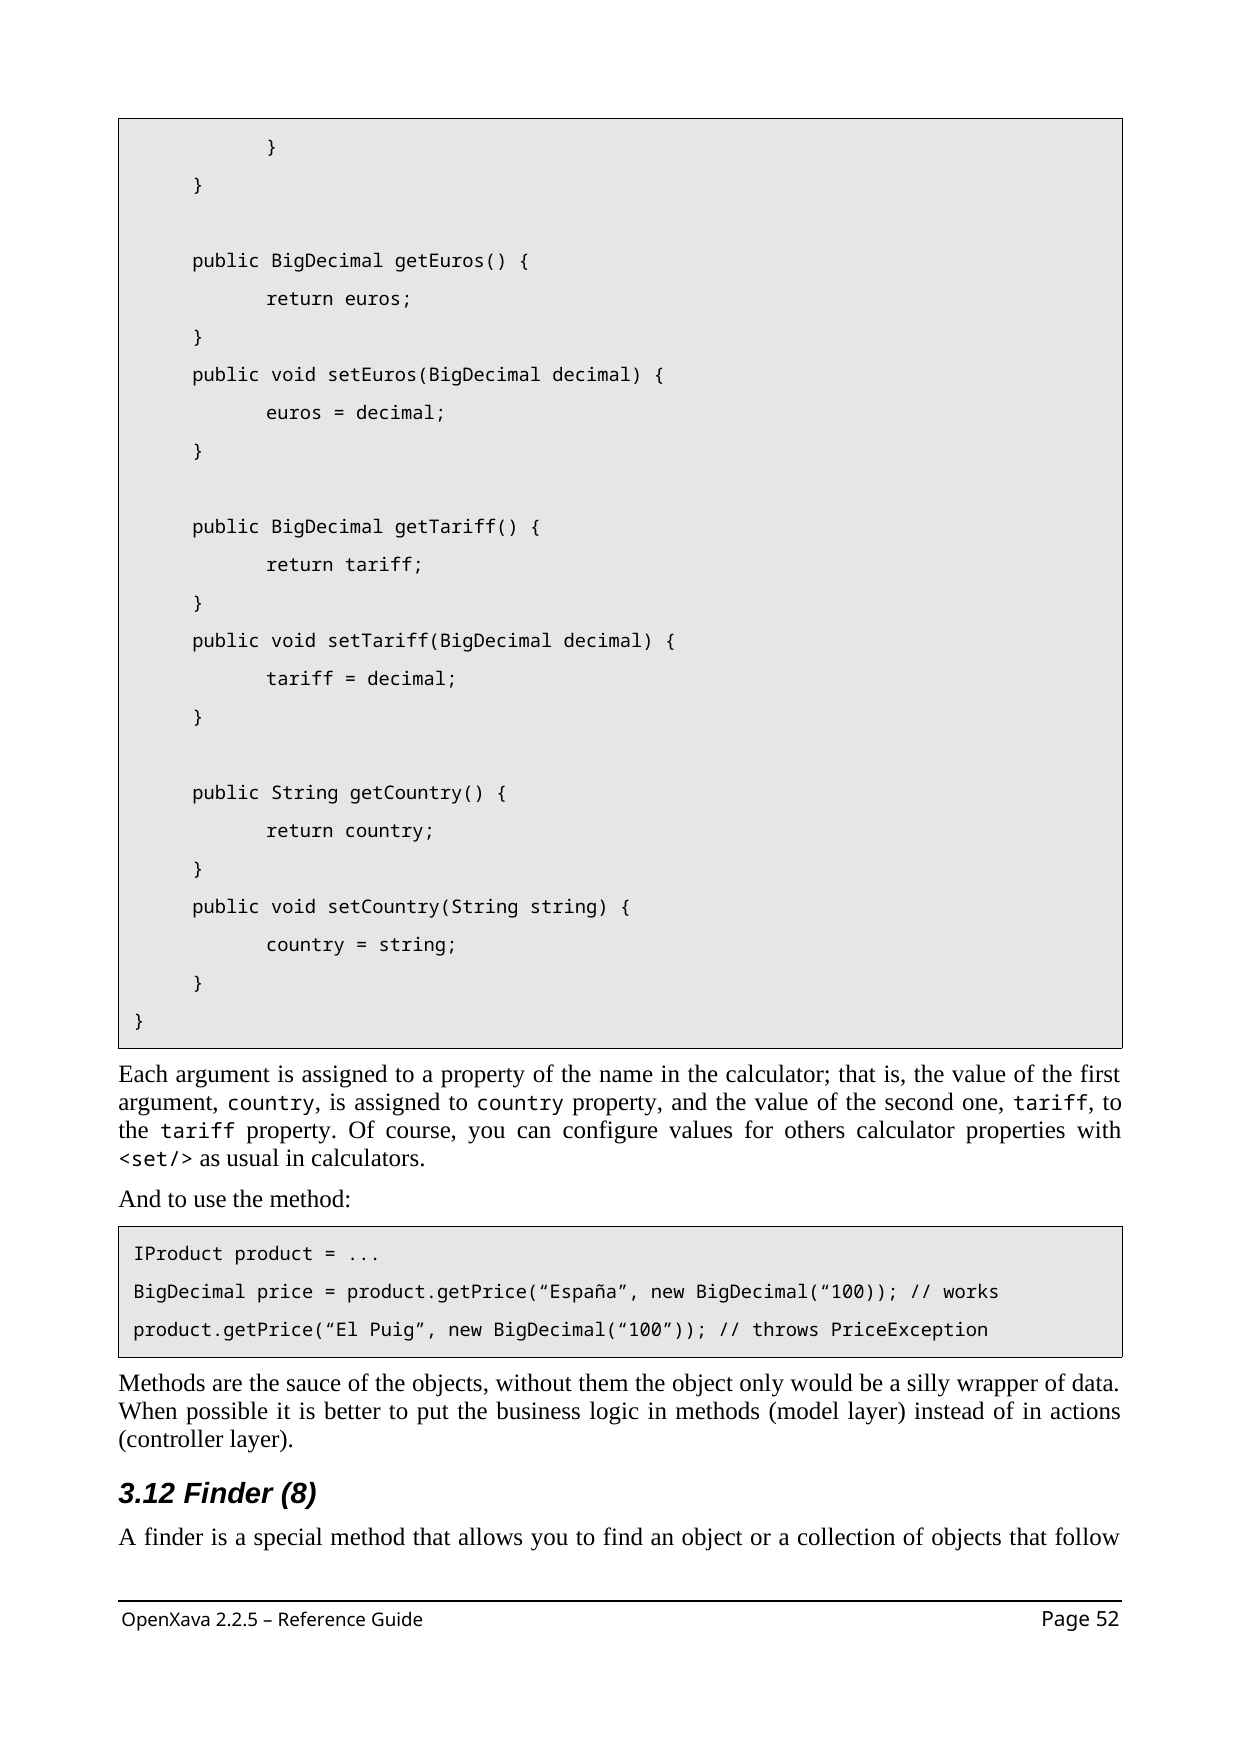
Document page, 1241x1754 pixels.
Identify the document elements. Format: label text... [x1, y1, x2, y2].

text } [119, 119, 1122, 156]
text public void setTariff(BigDecimal decimal) { [119, 612, 1122, 650]
text } [119, 422, 1122, 460]
text return tariff; [119, 536, 1122, 574]
text } [119, 688, 1122, 726]
text euros = decimal; [119, 384, 1122, 422]
text product.getPrice(“El Puig”, new BigDecimal(“100”)); // throws PriceException [119, 1302, 1122, 1357]
text } [119, 841, 1122, 878]
text public String getCountry() { [119, 764, 1122, 802]
text country = string; [119, 917, 1122, 954]
subtitle Finder (8) [118, 1477, 1122, 1510]
text A finder is a special method that allows you to find an object or a collection of objects that follow [118, 1523, 1122, 1550]
text Methods are the sauce of the objects, without them the object only would be a silly wrapper of data. When possible it is better to put the business logic in methods (model layer) instead of in actions (controller layer). [118, 1369, 1122, 1452]
text } [119, 954, 1122, 993]
text BigDecimal price = product.getPrice(“España”, new BigDecimal(“100)); // works [119, 1263, 1122, 1302]
text } [119, 308, 1122, 346]
text And to use the method: [118, 1185, 1122, 1213]
text } [119, 156, 1122, 194]
text } [119, 574, 1122, 612]
text Each argument is assigned to a property of the name in the calculator; that is, the value of the first argument, country, is assigned to country property, and the value of the second one, tariff, to the tariff property. Of course, you can configure values for others calculator properties with <set/> as usual in calculators. [118, 1060, 1122, 1173]
text public void setCountry(String string) { [119, 878, 1122, 917]
text IProduct product = ... [119, 1227, 1122, 1263]
text tariff = decimal; [119, 650, 1122, 688]
text } [119, 993, 1122, 1048]
text public void setEuros(BigDecimal decimal) { [119, 346, 1122, 384]
text public BigDecimal getEuros() { [119, 232, 1122, 270]
text return country; [119, 802, 1122, 841]
text return euros; [119, 270, 1122, 308]
text public BigDecimal getTariff() { [119, 498, 1122, 536]
